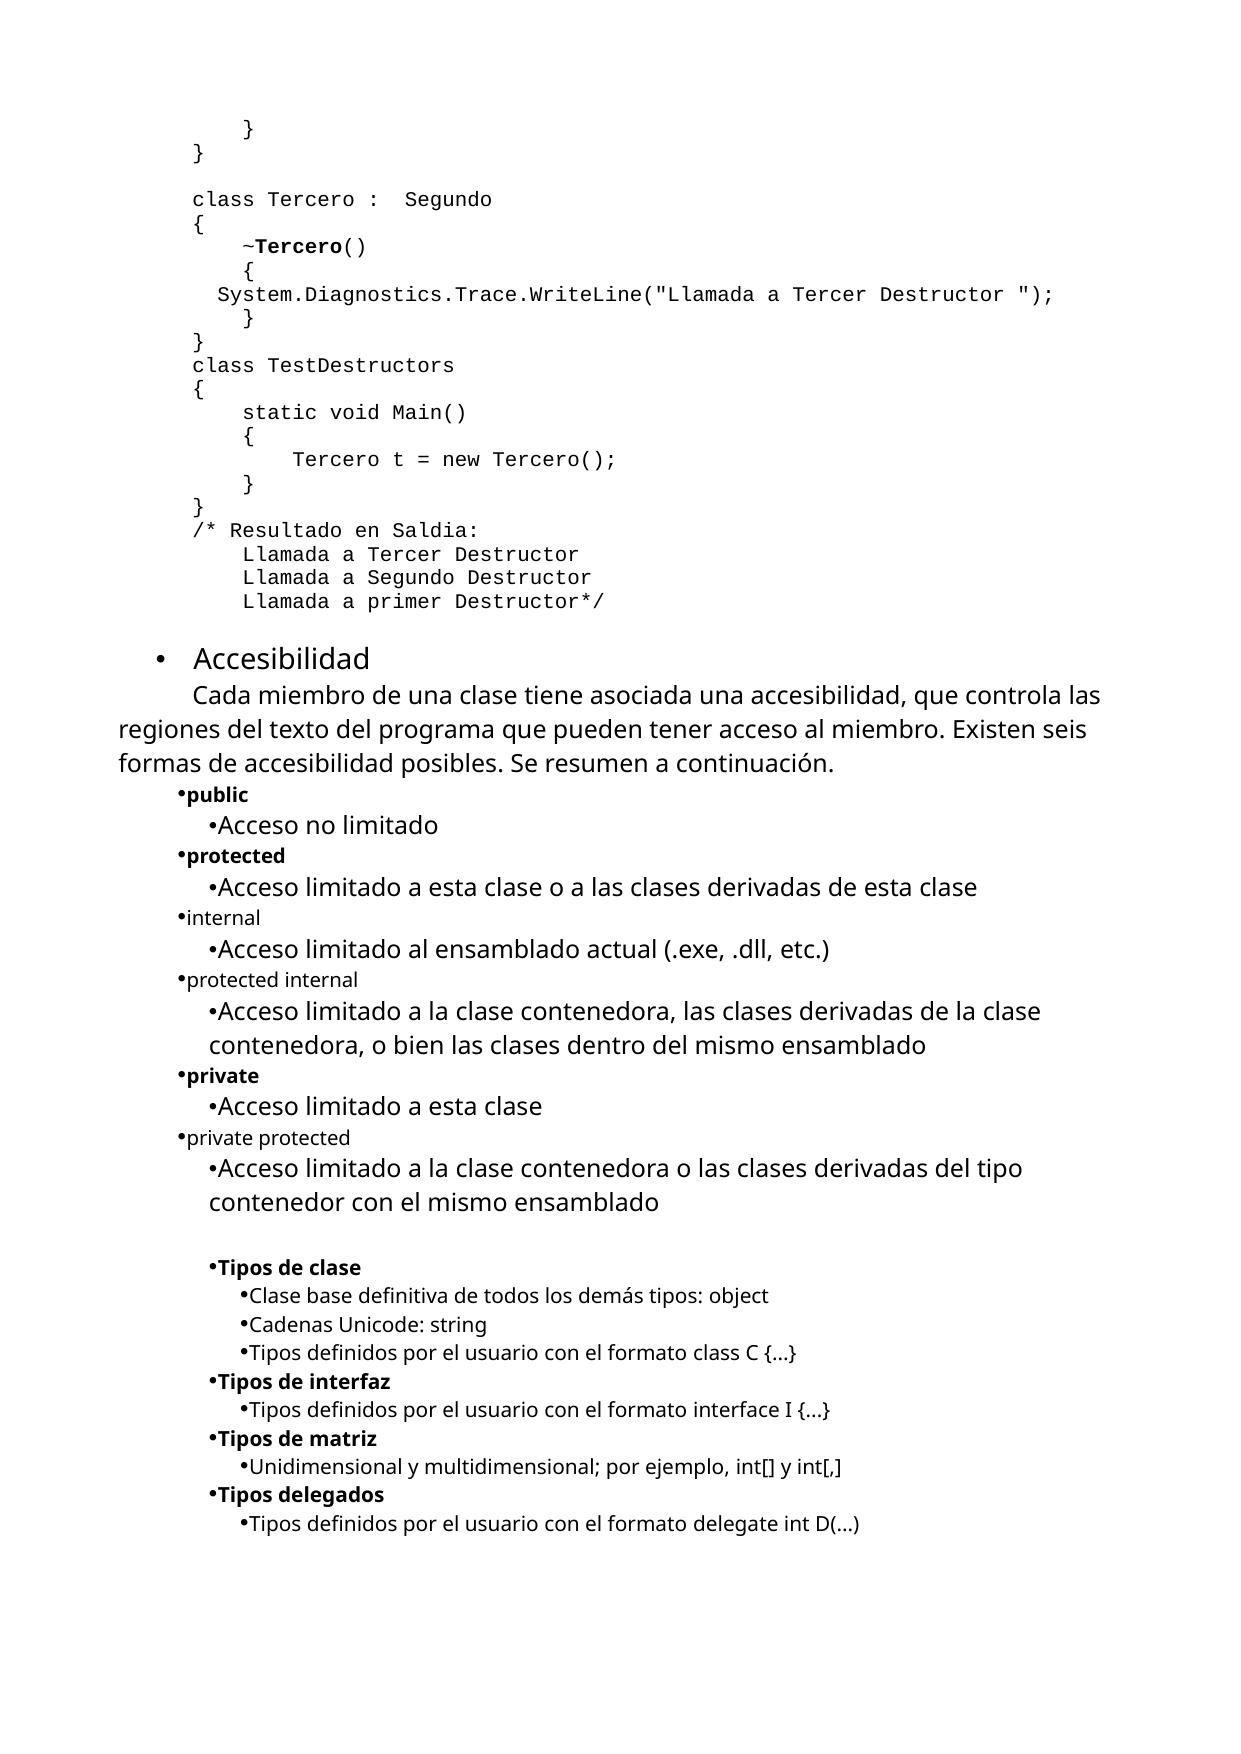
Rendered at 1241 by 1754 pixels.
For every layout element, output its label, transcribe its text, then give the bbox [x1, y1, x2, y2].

list Tipos de interfaz [118, 1367, 1122, 1395]
text /* Resultado en Saldia: [192, 520, 1122, 544]
text { [192, 426, 1122, 449]
text static void Main() [192, 402, 1122, 426]
list private [118, 1061, 1122, 1089]
text { [192, 213, 1122, 236]
list private protected [118, 1123, 1122, 1151]
list Clase base definitiva de todos los demás tipos: object [118, 1281, 1122, 1310]
text Cada miembro de una clase tiene asociada una accesibilidad, que controla las regiones del texto del programa que pueden tener acceso al miembro. Existen seis formas de accesibilidad posibles. Se resumen a continuación. [118, 678, 1122, 780]
text { [192, 378, 1122, 402]
list Tipos definidos por el usuario con el formato class C {...} [118, 1338, 1122, 1367]
list protected internal [118, 966, 1122, 993]
text ~Tercero() [192, 236, 1122, 260]
text class Tercero : Segundo [192, 189, 1122, 213]
list Tipos definidos por el usuario con el formato interface I {...} [118, 1395, 1122, 1424]
text } [192, 331, 1122, 354]
list Tipos de matriz [118, 1424, 1122, 1452]
text } [192, 307, 1122, 331]
text Tercero t = new Tercero(); [192, 449, 1122, 473]
text } [192, 118, 1122, 142]
text { [192, 260, 1122, 284]
text } [192, 496, 1122, 520]
list internal [118, 904, 1122, 931]
text Llamada a Segundo Destructor [192, 567, 1122, 591]
subtitle Accesibilidad [156, 638, 1122, 678]
list Tipos de clase [118, 1253, 1122, 1281]
text Llamada a Tercer Destructor [192, 544, 1122, 567]
list Cadenas Unicode: string [118, 1310, 1122, 1338]
list Acceso limitado al ensamblado actual (.exe, .dll, etc.) [118, 931, 1122, 966]
list Acceso limitado a esta clase [118, 1089, 1122, 1123]
list protected [118, 842, 1122, 870]
text Llamada a primer Destructor*/ [192, 591, 1122, 615]
list Acceso limitado a esta clase o a las clases derivadas de esta clase [118, 870, 1122, 904]
text System.Diagnostics.Trace.WriteLine("Llamada a Tercer Destructor "); [192, 284, 1122, 307]
list public [118, 780, 1122, 808]
text } [192, 142, 1122, 165]
list Acceso limitado a la clase contenedora, las clases derivadas de la clase contenedora, o bien las clases dentro del mismo ensamblado [118, 993, 1122, 1061]
list Tipos delegados [118, 1481, 1122, 1509]
list Acceso no limitado [118, 808, 1122, 842]
text } [192, 473, 1122, 496]
list Tipos definidos por el usuario con el formato delegate int D(...) [118, 1509, 1122, 1537]
list Acceso limitado a la clase contenedora o las clases derivadas del tipo contenedor con el mismo ensamblado [118, 1151, 1122, 1219]
text class TestDestructors [192, 354, 1122, 378]
list Unidimensional y multidimensional; por ejemplo, int[] y int[,] [118, 1452, 1122, 1481]
